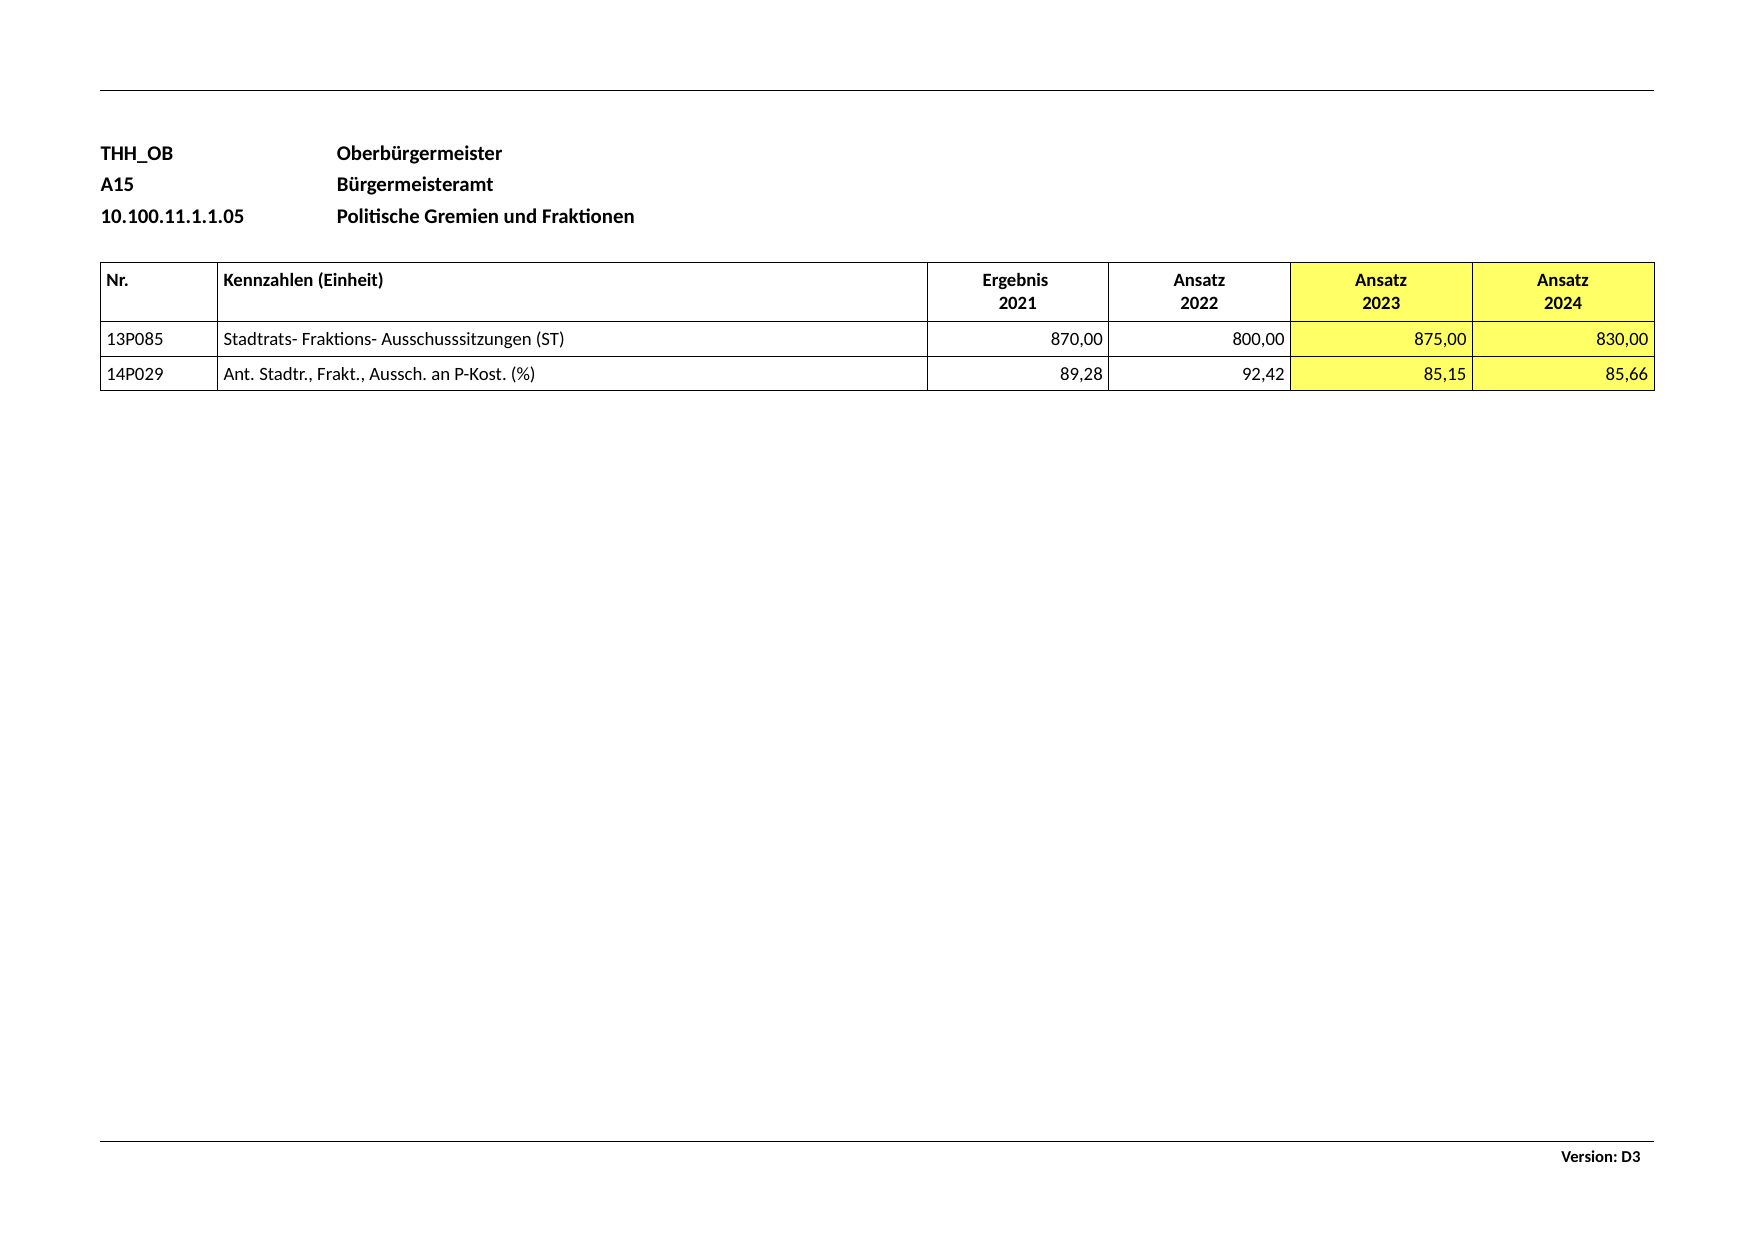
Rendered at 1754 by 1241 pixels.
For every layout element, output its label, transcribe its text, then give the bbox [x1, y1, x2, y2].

table_cell 85,66 [1473, 357, 1654, 390]
table_cell 870,00 [928, 322, 1108, 356]
table_cell 14P029 [101, 357, 217, 390]
text 10.100.11.1.1.05 Politische Gremien und Fraktionen [100, 203, 1653, 228]
table_header Ansatz 2022 [1109, 263, 1290, 321]
table_header Ansatz 2023 [1291, 263, 1472, 321]
table_header Nr. [101, 263, 217, 321]
table_cell 92,42 [1109, 357, 1290, 390]
table_cell 830,00 [1473, 322, 1654, 356]
text A15 Bürgermeisteramt [100, 172, 1653, 197]
table_cell 875,00 [1291, 322, 1472, 356]
text THH_OB Oberbürgermeister [100, 140, 1653, 166]
table_cell 85,15 [1291, 357, 1472, 390]
table_header Kennzahlen (Einheit) [218, 263, 927, 321]
table_cell 89,28 [928, 357, 1108, 390]
table_cell 13P085 [101, 322, 217, 356]
table_header Ergebnis 2021 [928, 263, 1108, 321]
table_header Ansatz 2024 [1473, 263, 1654, 321]
table_cell 800,00 [1109, 322, 1290, 356]
table_cell Stadtrats- Fraktions- Ausschusssitzungen (ST) [218, 322, 927, 356]
table_cell Ant. Stadtr., Frakt., Aussch. an P-Kost. (%) [218, 357, 927, 390]
